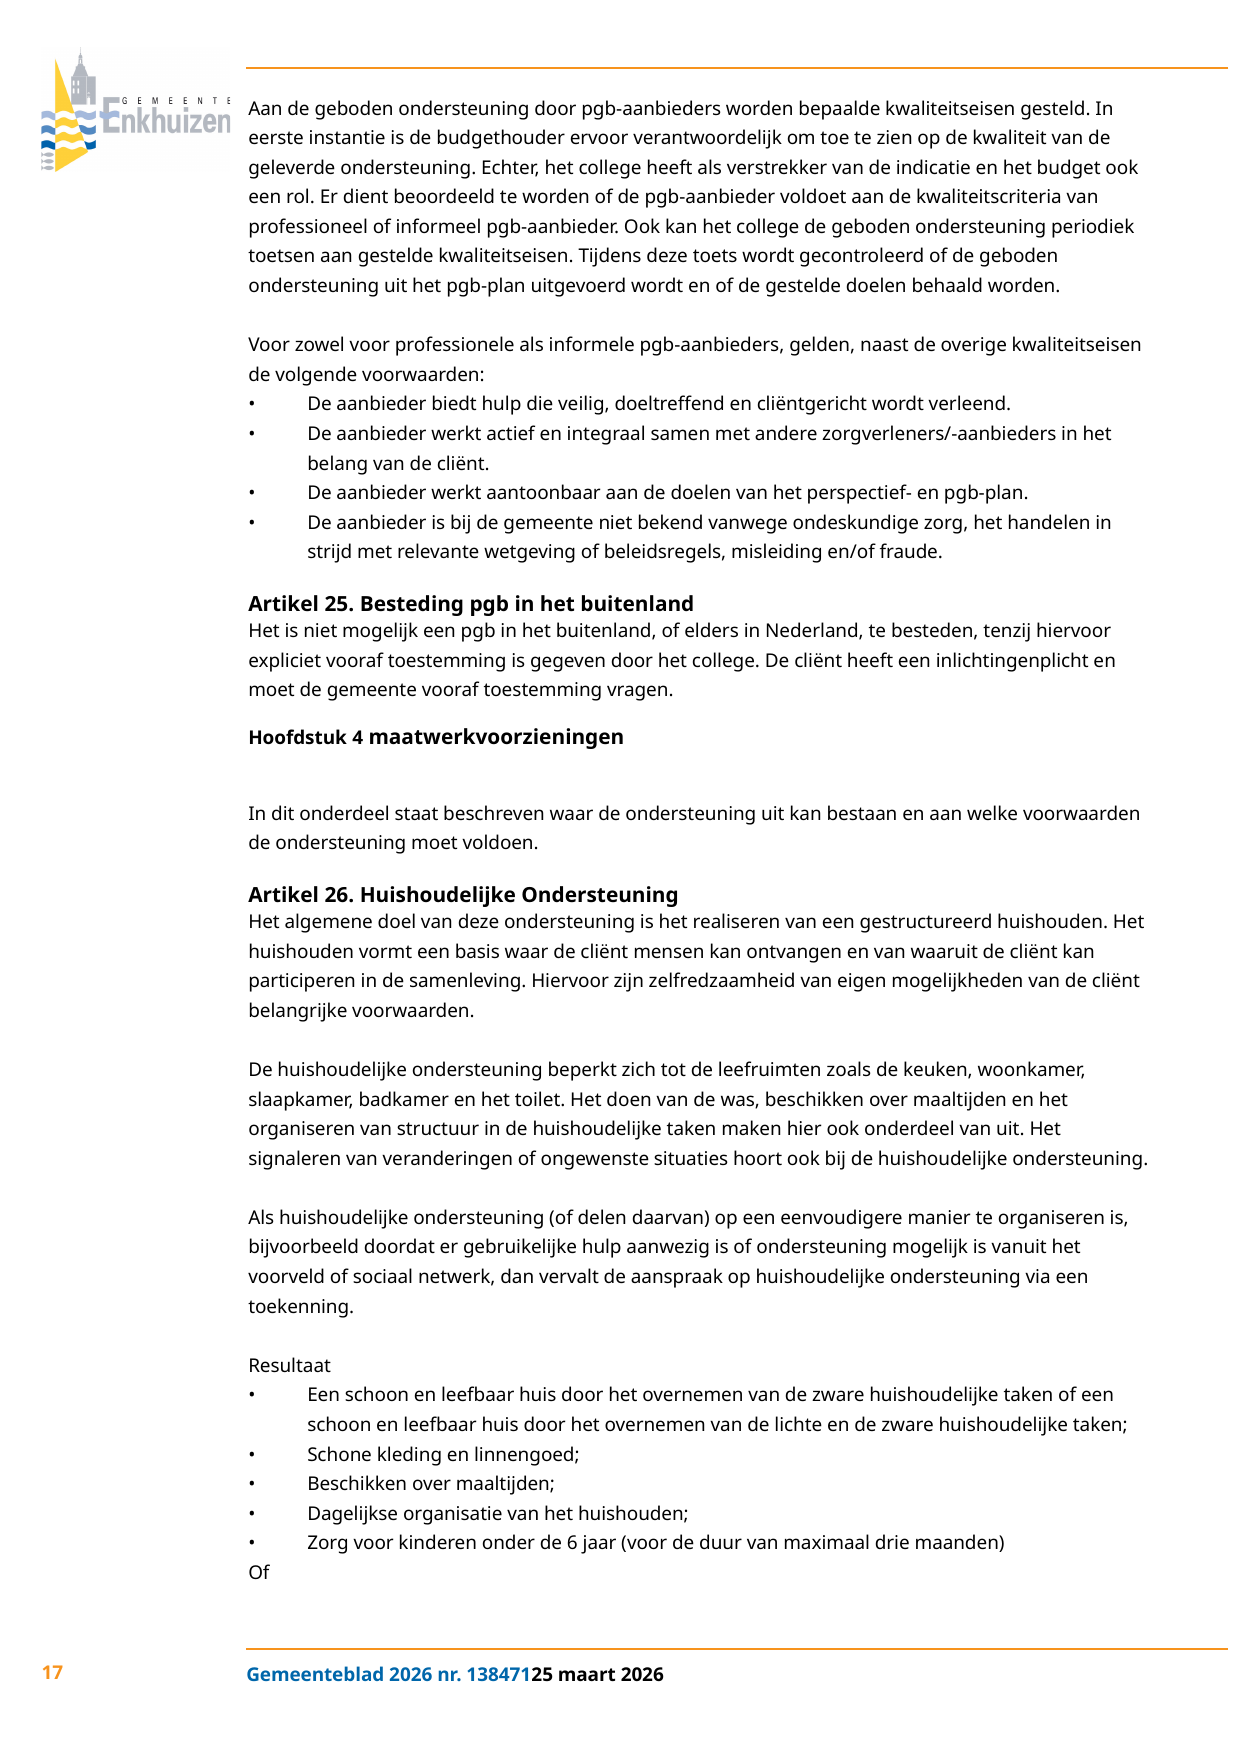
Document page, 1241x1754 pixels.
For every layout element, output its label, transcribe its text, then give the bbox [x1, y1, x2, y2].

text Hoofdstuk 4 maatwerkvoorzieningen [248, 722, 1152, 751]
text Of [248, 1559, 1152, 1585]
list Zorg voor kinderen onder de 6 jaar (voor de duur van maximaal drie maanden) [248, 1529, 1152, 1555]
text In dit onderdeel staat beschreven waar de ondersteuning uit kan bestaan en aan welke voorwaarden de ondersteuning moet voldoen. [248, 800, 1152, 855]
text Artikel 25. Besteding pgb in het buitenland [248, 589, 1152, 617]
text Artikel 26. Huishoudelijke Ondersteuning [248, 880, 1152, 908]
text Het is niet mogelijk een pgb in het buitenland, of elders in Nederland, te besteden, tenzij hiervoor expliciet vooraf toestemming is gegeven door het college. De cliënt heeft een inlichtingenplicht en moet de gemeente vooraf toestemming vragen. [248, 617, 1152, 702]
list Een schoon en leefbaar huis door het overnemen van de zware huishoudelijke taken of een schoon en leefbaar huis door het overnemen van de lichte en de zware huishoudelijke taken; [248, 1382, 1152, 1437]
text Aan de geboden ondersteuning door pgb-aanbieders worden bepaalde kwaliteitseisen gesteld. In eerste instantie is de budgethouder ervoor verantwoordelijk om toe te zien op de kwaliteit van de geleverde ondersteuning. Echter, het college heeft als verstrekker van de indicatie en het budget ook een rol. Er dient beoordeeld te worden of de pgb-aanbieder voldoet aan de kwaliteitscriteria van professioneel of informeel pgb-aanbieder. Ook kan het college de geboden ondersteuning periodiek toetsen aan gestelde kwaliteitseisen. Tijdens deze toets wordt gecontroleerd of de geboden ondersteuning uit het pgb-plan uitgevoerd wordt en of de gestelde doelen behaald worden. [248, 95, 1152, 298]
list Beschikken over maaltijden; [248, 1470, 1152, 1496]
text Als huishoudelijke ondersteuning (of delen daarvan) op een eenvoudigere manier te organiseren is, bijvoorbeeld doordat er gebruikelijke hulp aanwezig is of ondersteuning mogelijk is vanuit het voorveld of sociaal netwerk, dan vervalt de aanspraak op huishoudelijke ondersteuning via een toekenning. [248, 1204, 1152, 1319]
text Resultaat [248, 1352, 1152, 1378]
text Het algemene doel van deze ondersteuning is het realiseren van een gestructureerd huishouden. Het huishouden vormt een basis waar de cliënt mensen kan ontvangen en van waaruit de cliënt kan participeren in de samenleving. Hiervoor zijn zelfredzaamheid van eigen mogelijkheden van de cliënt belangrijke voorwaarden. [248, 908, 1152, 1023]
list De aanbieder is bij de gemeente niet bekend vanwege ondeskundige zorg, het handelen in strijd met relevante wetgeving of beleidsregels, misleiding en/of fraude. [248, 509, 1152, 564]
text De huishoudelijke ondersteuning beperkt zich tot de leefruimten zoals de keuken, woonkamer, slaapkamer, badkamer en het toilet. Het doen van de was, beschikken over maaltijden en het organiseren van structuur in de huishoudelijke taken maken hier ook onderdeel van uit. Het signaleren van veranderingen of ongewenste situaties hoort ook bij de huishoudelijke ondersteuning. [248, 1056, 1152, 1171]
list De aanbieder werkt actief en integraal samen met andere zorgverleners/-aanbieders in het belang van de cliënt. [248, 420, 1152, 476]
text Voor zowel voor professionele als informele pgb-aanbieders, gelden, naast de overige kwaliteitseisen de volgende voorwaarden: [248, 331, 1152, 387]
list De aanbieder werkt aantoonbaar aan de doelen van het perspectief- en pgb-plan. [248, 479, 1152, 505]
list Dagelijkse organisatie van het huishouden; [248, 1500, 1152, 1526]
picture [41, 47, 231, 172]
list De aanbieder biedt hulp die veilig, doeltreffend en cliëntgericht wordt verleend. [248, 391, 1152, 416]
list Schone kleding en linnengoed; [248, 1441, 1152, 1467]
